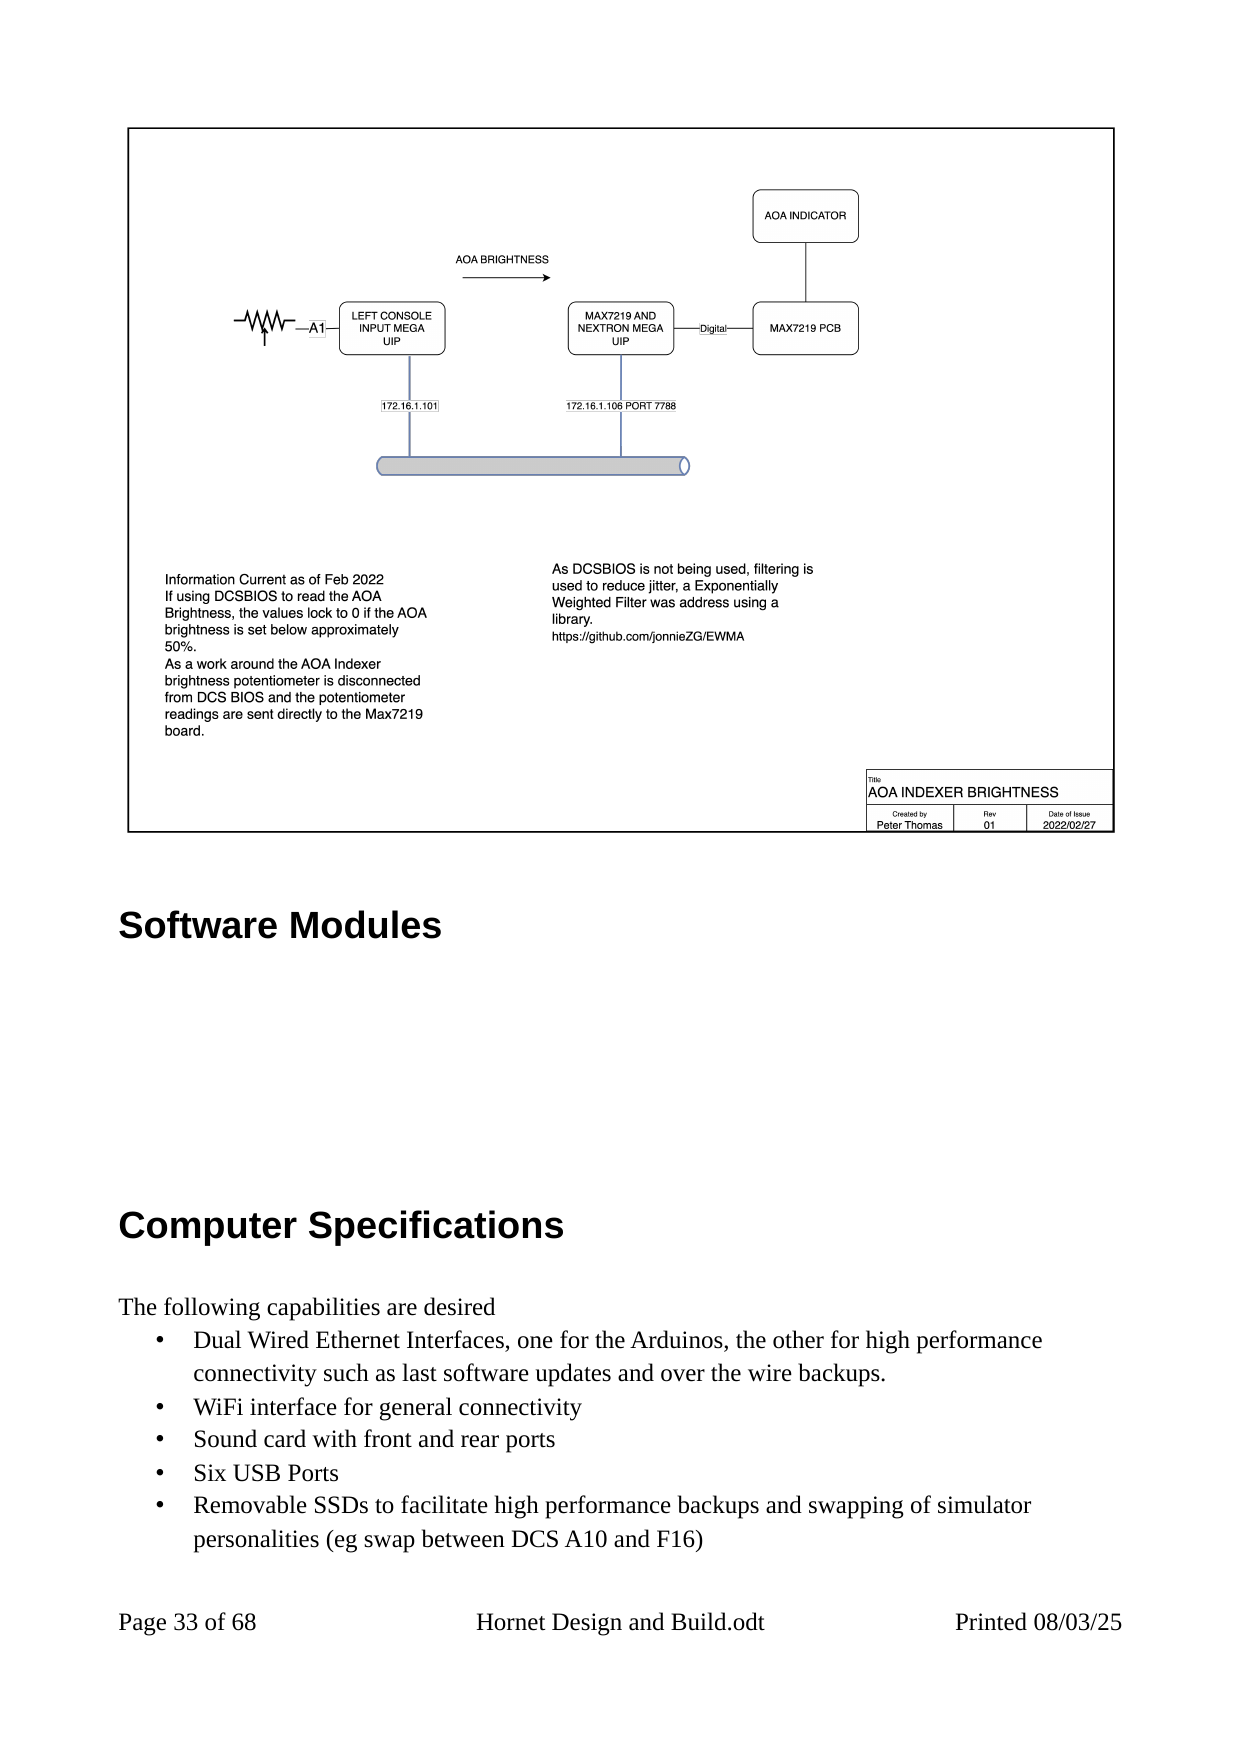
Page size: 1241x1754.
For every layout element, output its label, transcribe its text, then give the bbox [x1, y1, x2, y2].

picture [118, 118, 1123, 841]
list WiFi interface for general connectivity [156, 1392, 1122, 1420]
list Removable SSDs to facilitate high performance backups and swapping of simulator personalities (eg swap between DCS A10 and F16) [156, 1491, 1122, 1552]
text The following capabilities are desired [118, 1292, 1122, 1321]
list Six USB Ports [156, 1458, 1122, 1486]
subtitle Computer Specifications [118, 1203, 1122, 1247]
list Dual Wired Ethernet Interfaces, one for the Arduinos, the other for high performance connectivity such as last software updates and over the wire backups. [156, 1326, 1122, 1387]
list Sound card with front and rear ports [156, 1424, 1122, 1453]
subtitle Software Modules [118, 903, 1122, 947]
